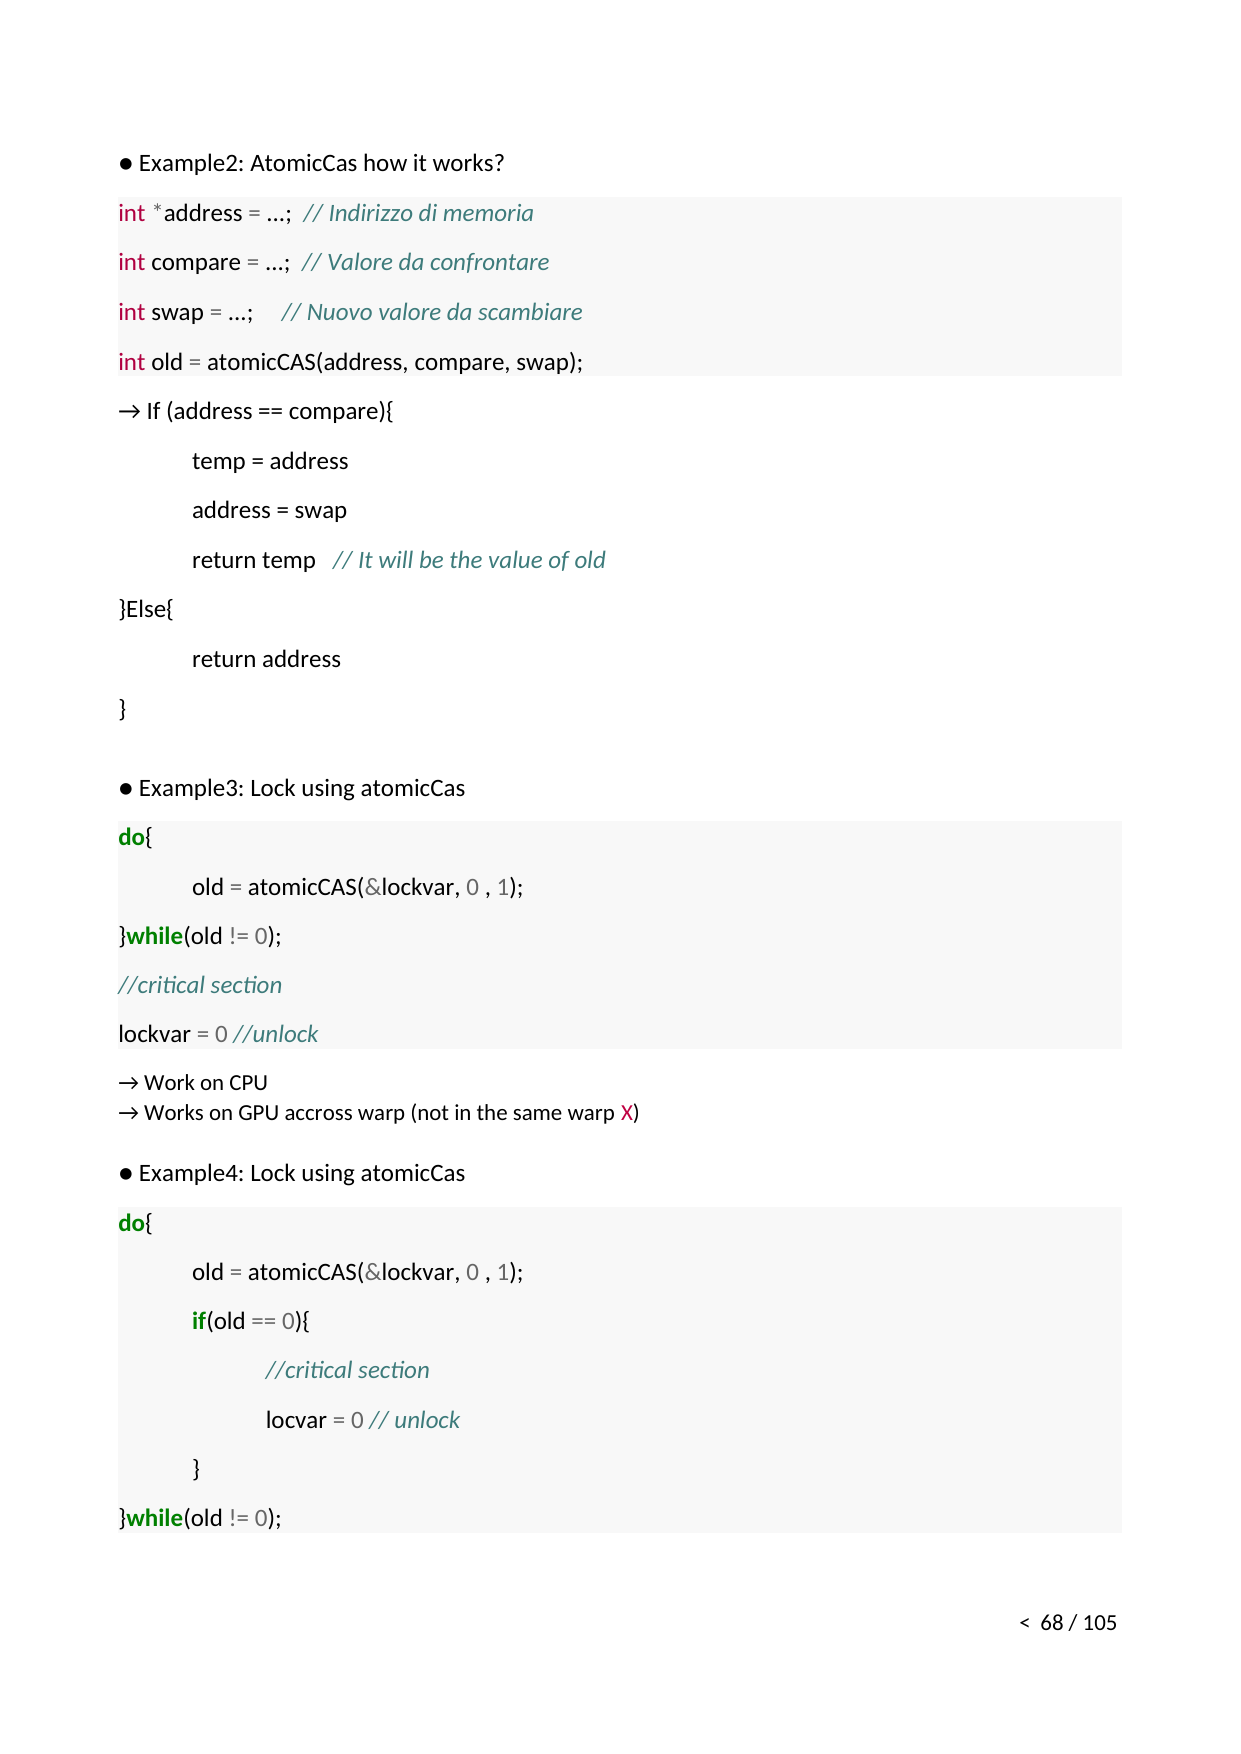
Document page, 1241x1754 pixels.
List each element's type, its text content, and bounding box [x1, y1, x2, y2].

text } [118, 1453, 1122, 1484]
text do{ [118, 821, 1122, 852]
text ● Example2: AtomicCas how it works? [118, 148, 1122, 178]
text address = swap [118, 494, 1122, 525]
text if(old == 0){ [118, 1305, 1122, 1336]
text → Work on CPU [118, 1068, 1122, 1096]
text old = atomicCAS(&lockvar, 0 , 1); [118, 871, 1122, 901]
text lockvar = 0 //unlock [118, 1018, 1122, 1049]
text temp = address [118, 445, 1122, 475]
text return address [118, 643, 1122, 674]
text }while(old != 0); [118, 920, 1122, 951]
text → Works on GPU accross warp (not in the same warp X) [118, 1098, 1122, 1126]
text int compare = ...; // Valore da confrontare [118, 246, 1122, 277]
text ● Example3: Lock using atomicCas [118, 772, 1122, 803]
text int *address = ...; // Indirizzo di memoria [118, 197, 1122, 227]
text old = atomicCAS(&lockvar, 0 , 1); [118, 1256, 1122, 1287]
text //critical section [118, 969, 1122, 1000]
text return temp // It will be the value of old [118, 544, 1122, 574]
text //critical section [118, 1354, 1122, 1385]
text locvar = 0 // unlock [118, 1404, 1122, 1434]
text }while(old != 0); [118, 1502, 1122, 1533]
text do{ [118, 1207, 1122, 1237]
text } [118, 693, 1122, 723]
text ● Example4: Lock using atomicCas [118, 1157, 1122, 1188]
text → If (address == compare){ [118, 395, 1122, 426]
text int old = atomicCAS(address, compare, swap); [118, 346, 1122, 376]
text }Else{ [118, 593, 1122, 624]
text int swap = ...; // Nuovo valore da scambiare [118, 296, 1122, 327]
